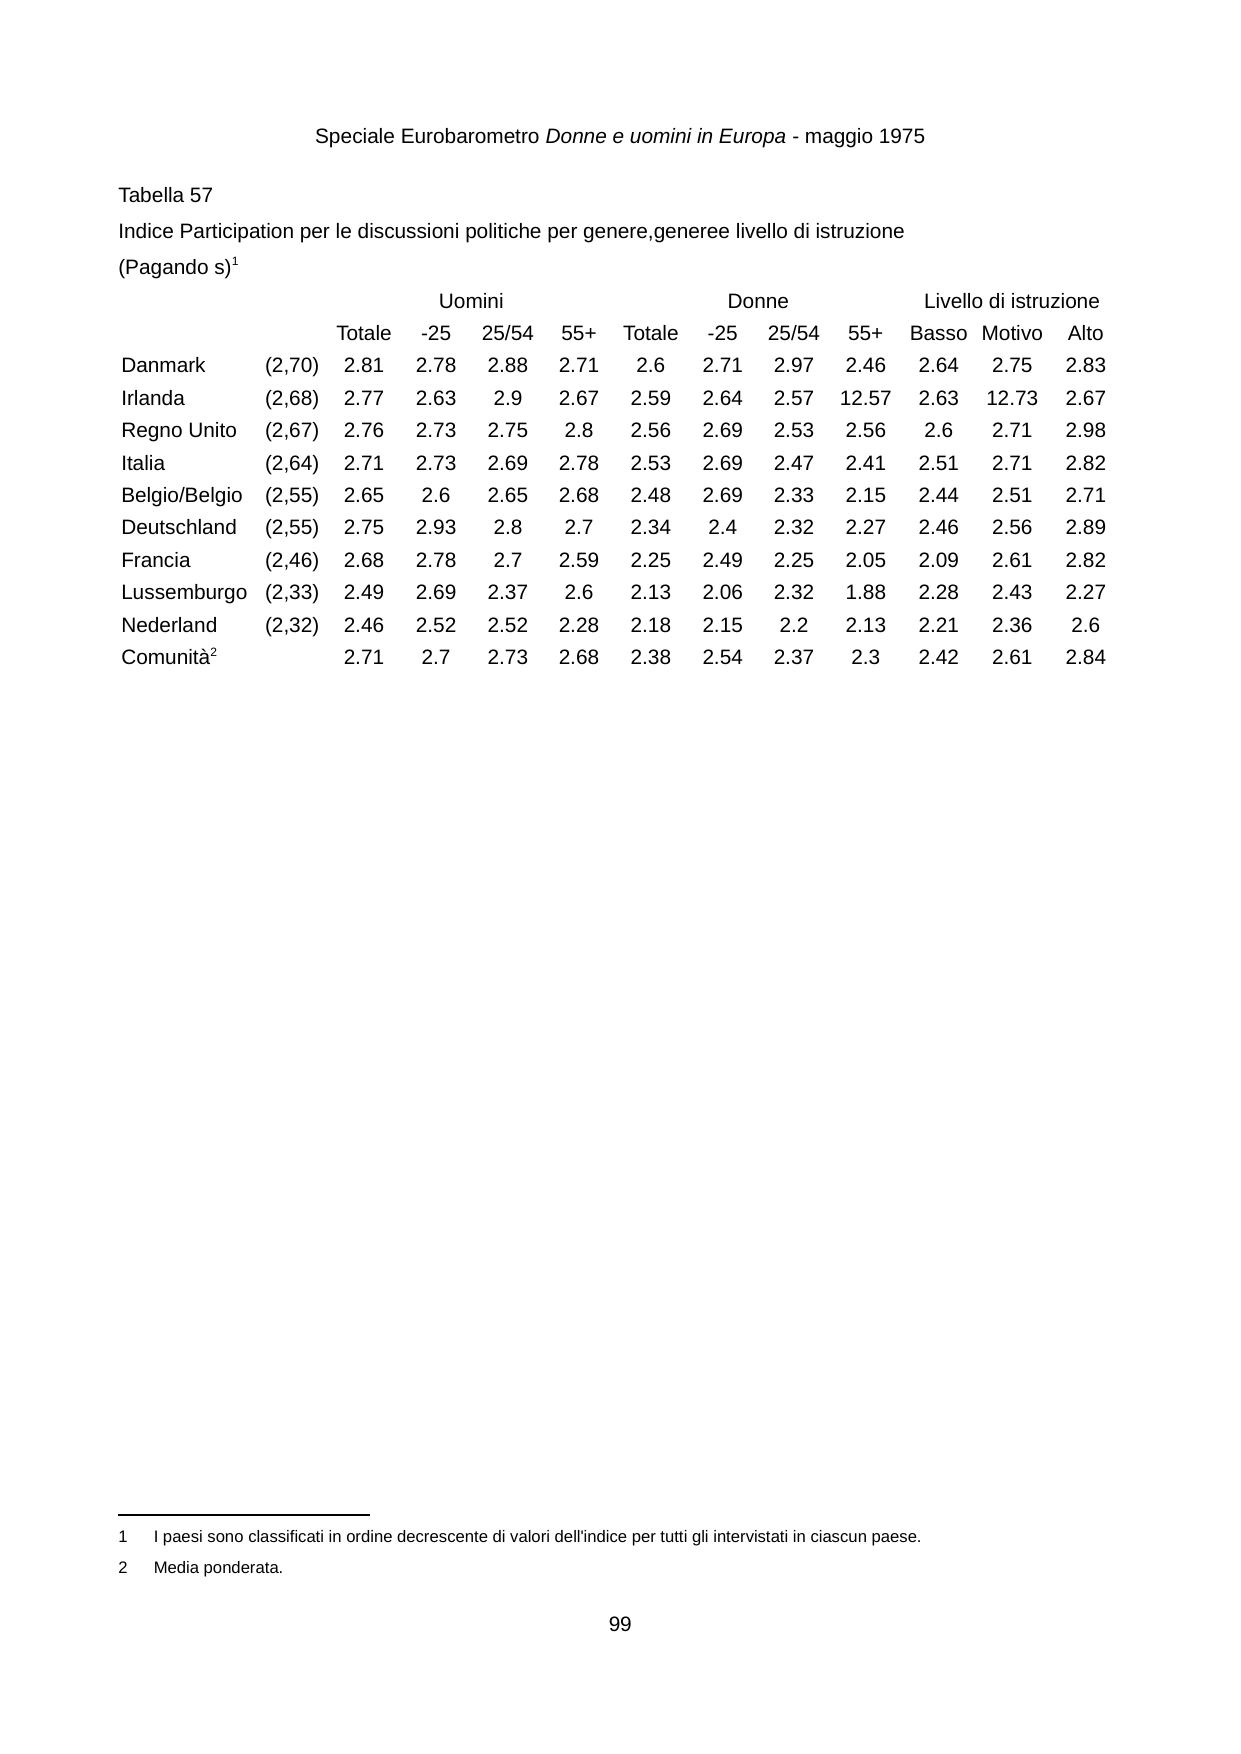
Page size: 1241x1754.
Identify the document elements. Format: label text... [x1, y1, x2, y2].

table_cell 2,3 [829, 641, 902, 673]
table_cell 1,88 [829, 576, 902, 608]
table_cell 2,7 [400, 641, 472, 673]
table_cell 2,52 [472, 608, 543, 641]
table_cell (2,70) [256, 349, 328, 381]
table_cell 2,33 [758, 479, 829, 511]
table_cell (2,55) [256, 511, 328, 543]
table_cell 2,4 [687, 511, 758, 543]
table_cell 2,13 [829, 608, 902, 641]
table_cell 2,28 [902, 576, 975, 608]
table_cell 2,27 [1049, 576, 1122, 608]
table_cell 2,59 [614, 381, 687, 414]
table_header [118, 284, 256, 317]
table_header Donne [614, 284, 902, 317]
table_cell (2,68) [256, 381, 328, 414]
table_cell 12,57 [829, 381, 902, 414]
table_cell 2,83 [1049, 349, 1122, 381]
table_cell 2,6 [400, 479, 472, 511]
table_cell 2,8 [543, 414, 614, 446]
text Indice Participation per le discussioni politiche per genere,generee livello di istruzione [118, 219, 1122, 243]
table_cell 2,71 [328, 446, 399, 479]
table_cell 2,68 [328, 544, 399, 576]
table_cell (2,67) [256, 414, 328, 446]
table_cell 2,32 [758, 511, 829, 543]
table_cell 2,57 [758, 381, 829, 414]
table_cell 2,46 [328, 608, 399, 641]
table_cell (2,55) [256, 479, 328, 511]
table_cell 2,88 [472, 349, 543, 381]
table_cell 2,09 [902, 544, 975, 576]
table_cell 25/54 [758, 317, 829, 349]
table_cell 2,28 [543, 608, 614, 641]
table_cell 2,59 [543, 544, 614, 576]
table_cell 2,15 [829, 479, 902, 511]
table_cell 2,9 [472, 381, 543, 414]
table_cell -25 [400, 317, 472, 349]
table_cell Deutschland [118, 511, 256, 543]
table_cell 2,75 [975, 349, 1049, 381]
table_cell 2,63 [400, 381, 472, 414]
table_cell 2,47 [758, 446, 829, 479]
text Tabella 57 [118, 183, 1122, 207]
text I paesi sono classificati in ordine decrescente di valori dell'indice per tutti gli intervistati in ciascun paese. [118, 1527, 1122, 1546]
table_cell 2,56 [614, 414, 687, 446]
table_cell 12,73 [975, 381, 1049, 414]
table_cell 2,43 [975, 576, 1049, 608]
table_cell 2,6 [543, 576, 614, 608]
table_cell 2,38 [614, 641, 687, 673]
table_cell 2,61 [975, 544, 1049, 576]
table_cell 2,82 [1049, 544, 1122, 576]
table_cell 2,44 [902, 479, 975, 511]
table_cell 2,82 [1049, 446, 1122, 479]
table_cell 2,7 [543, 511, 614, 543]
table_cell 2,8 [472, 511, 543, 543]
table_cell Totale [614, 317, 687, 349]
table_cell 2,53 [614, 446, 687, 479]
table_cell 2,81 [328, 349, 399, 381]
table_cell 2,53 [758, 414, 829, 446]
table_cell 2,67 [1049, 381, 1122, 414]
table_cell 2,34 [614, 511, 687, 543]
table_cell 2,69 [400, 576, 472, 608]
table_cell [256, 317, 328, 349]
table_header Uomini [328, 284, 614, 317]
table_cell 2,25 [614, 544, 687, 576]
table_cell Totale [328, 317, 399, 349]
table_cell 2,51 [902, 446, 975, 479]
table_cell Danmark [118, 349, 256, 381]
table_cell 2,75 [472, 414, 543, 446]
table_cell 2,64 [687, 381, 758, 414]
table_cell 2,78 [400, 349, 472, 381]
table_cell Francia [118, 544, 256, 576]
table_cell 25/54 [472, 317, 543, 349]
table_cell 2,73 [400, 446, 472, 479]
table_cell 2,71 [687, 349, 758, 381]
text (Pagando s) [118, 254, 1122, 278]
table_cell 2,97 [758, 349, 829, 381]
table_cell 2,89 [1049, 511, 1122, 543]
table_cell 2,37 [472, 576, 543, 608]
table_cell Motivo [975, 317, 1049, 349]
table_cell 2,2 [758, 608, 829, 641]
table_cell 2,37 [758, 641, 829, 673]
table_cell 2,15 [687, 608, 758, 641]
table_header Livello di istruzione [902, 284, 1122, 317]
table_cell 2,48 [614, 479, 687, 511]
table_cell 2,63 [902, 381, 975, 414]
table_cell 2,71 [328, 641, 399, 673]
table_cell 2,36 [975, 608, 1049, 641]
table_cell 2,46 [902, 511, 975, 543]
table_cell Belgio/Belgio [118, 479, 256, 511]
table_cell Nederland [118, 608, 256, 641]
table_cell 2,69 [687, 446, 758, 479]
table_cell 2,68 [543, 641, 614, 673]
table_cell 2,71 [975, 446, 1049, 479]
table_cell Italia [118, 446, 256, 479]
table_cell (2,46) [256, 544, 328, 576]
table_cell 2,52 [400, 608, 472, 641]
table_cell 2,76 [328, 414, 399, 446]
table_cell 2,78 [400, 544, 472, 576]
table_cell 2,56 [975, 511, 1049, 543]
table_cell 2,65 [328, 479, 399, 511]
table_cell 2,69 [687, 479, 758, 511]
table_cell 2,13 [614, 576, 687, 608]
table_cell 2,71 [1049, 479, 1122, 511]
table_cell 2,51 [975, 479, 1049, 511]
table_cell Regno Unito [118, 414, 256, 446]
table_cell 2,18 [614, 608, 687, 641]
table_cell 2,32 [758, 576, 829, 608]
table_cell 2,75 [328, 511, 399, 543]
table_cell [118, 317, 256, 349]
table_cell (2,32) [256, 608, 328, 641]
table_cell 2,42 [902, 641, 975, 673]
table_header [256, 284, 328, 317]
table_cell 2,54 [687, 641, 758, 673]
table_cell 2,77 [328, 381, 399, 414]
table_cell 2,68 [543, 479, 614, 511]
table_cell Comunità [118, 641, 256, 673]
table_cell (2,33) [256, 576, 328, 608]
table_cell Irlanda [118, 381, 256, 414]
table_cell 2,6 [1049, 608, 1122, 641]
table_cell 2,69 [687, 414, 758, 446]
table_cell 2,6 [902, 414, 975, 446]
table_cell 2,49 [687, 544, 758, 576]
table_cell 2,46 [829, 349, 902, 381]
table_cell 55+ [829, 317, 902, 349]
table_cell 2,67 [543, 381, 614, 414]
table_cell 2,27 [829, 511, 902, 543]
table_cell 2,98 [1049, 414, 1122, 446]
table_cell 2,05 [829, 544, 902, 576]
table_cell 2,6 [614, 349, 687, 381]
table_cell 2,65 [472, 479, 543, 511]
table_cell 55+ [543, 317, 614, 349]
table_cell Basso [902, 317, 975, 349]
table_cell 2,71 [543, 349, 614, 381]
table_cell 2,06 [687, 576, 758, 608]
table_cell 2,73 [472, 641, 543, 673]
table_cell 2,41 [829, 446, 902, 479]
table_cell 2,7 [472, 544, 543, 576]
table_cell 2,21 [902, 608, 975, 641]
table_cell 2,69 [472, 446, 543, 479]
table_cell 2,25 [758, 544, 829, 576]
table_cell -25 [687, 317, 758, 349]
table_cell 2,49 [328, 576, 399, 608]
table_cell [256, 641, 328, 673]
table_cell 2,64 [902, 349, 975, 381]
table_cell 2,61 [975, 641, 1049, 673]
table_cell Alto [1049, 317, 1122, 349]
table_cell 2,71 [975, 414, 1049, 446]
table_cell 2,93 [400, 511, 472, 543]
table_cell 2,73 [400, 414, 472, 446]
table_cell 2,84 [1049, 641, 1122, 673]
table_cell Lussemburgo [118, 576, 256, 608]
table_cell 2,78 [543, 446, 614, 479]
table_cell 2,56 [829, 414, 902, 446]
table_cell (2,64) [256, 446, 328, 479]
